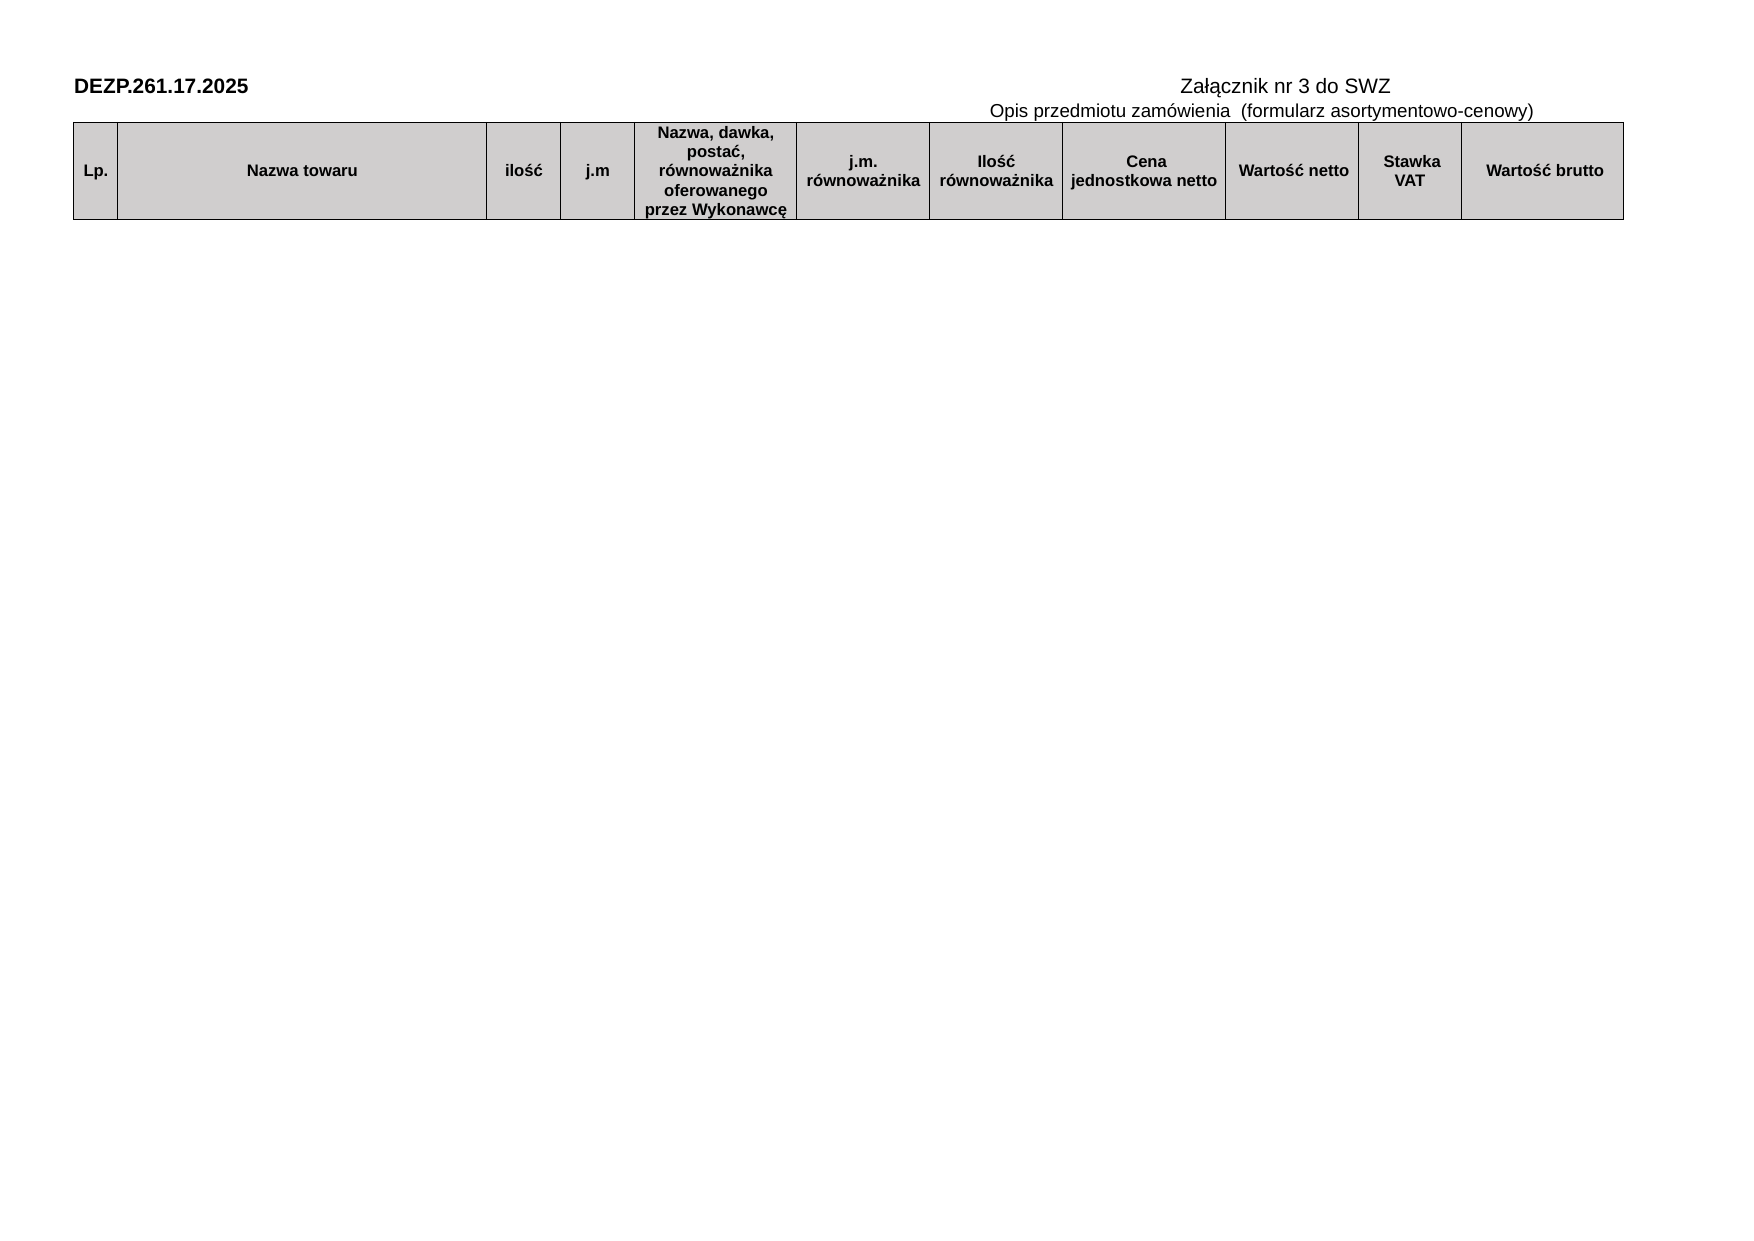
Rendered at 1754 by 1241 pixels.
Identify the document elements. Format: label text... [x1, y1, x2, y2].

table_header Wartość netto [1226, 123, 1358, 219]
table_header Ilość równoważnika [930, 123, 1062, 219]
table_header Stawka VAT [1359, 123, 1461, 219]
table_header Cena jednostkowa netto [1063, 123, 1225, 219]
table_header Lp. [74, 123, 117, 219]
table_header Nazwa towaru [118, 123, 486, 219]
table_header j.m. równoważnika [797, 123, 929, 219]
table_header Nazwa, dawka, postać, równoważnika oferowanego przez Wykonawcę [635, 123, 796, 219]
table_header j.m [561, 123, 634, 219]
table_header Wartość brutto [1462, 123, 1623, 219]
table_header ilość [487, 123, 560, 219]
